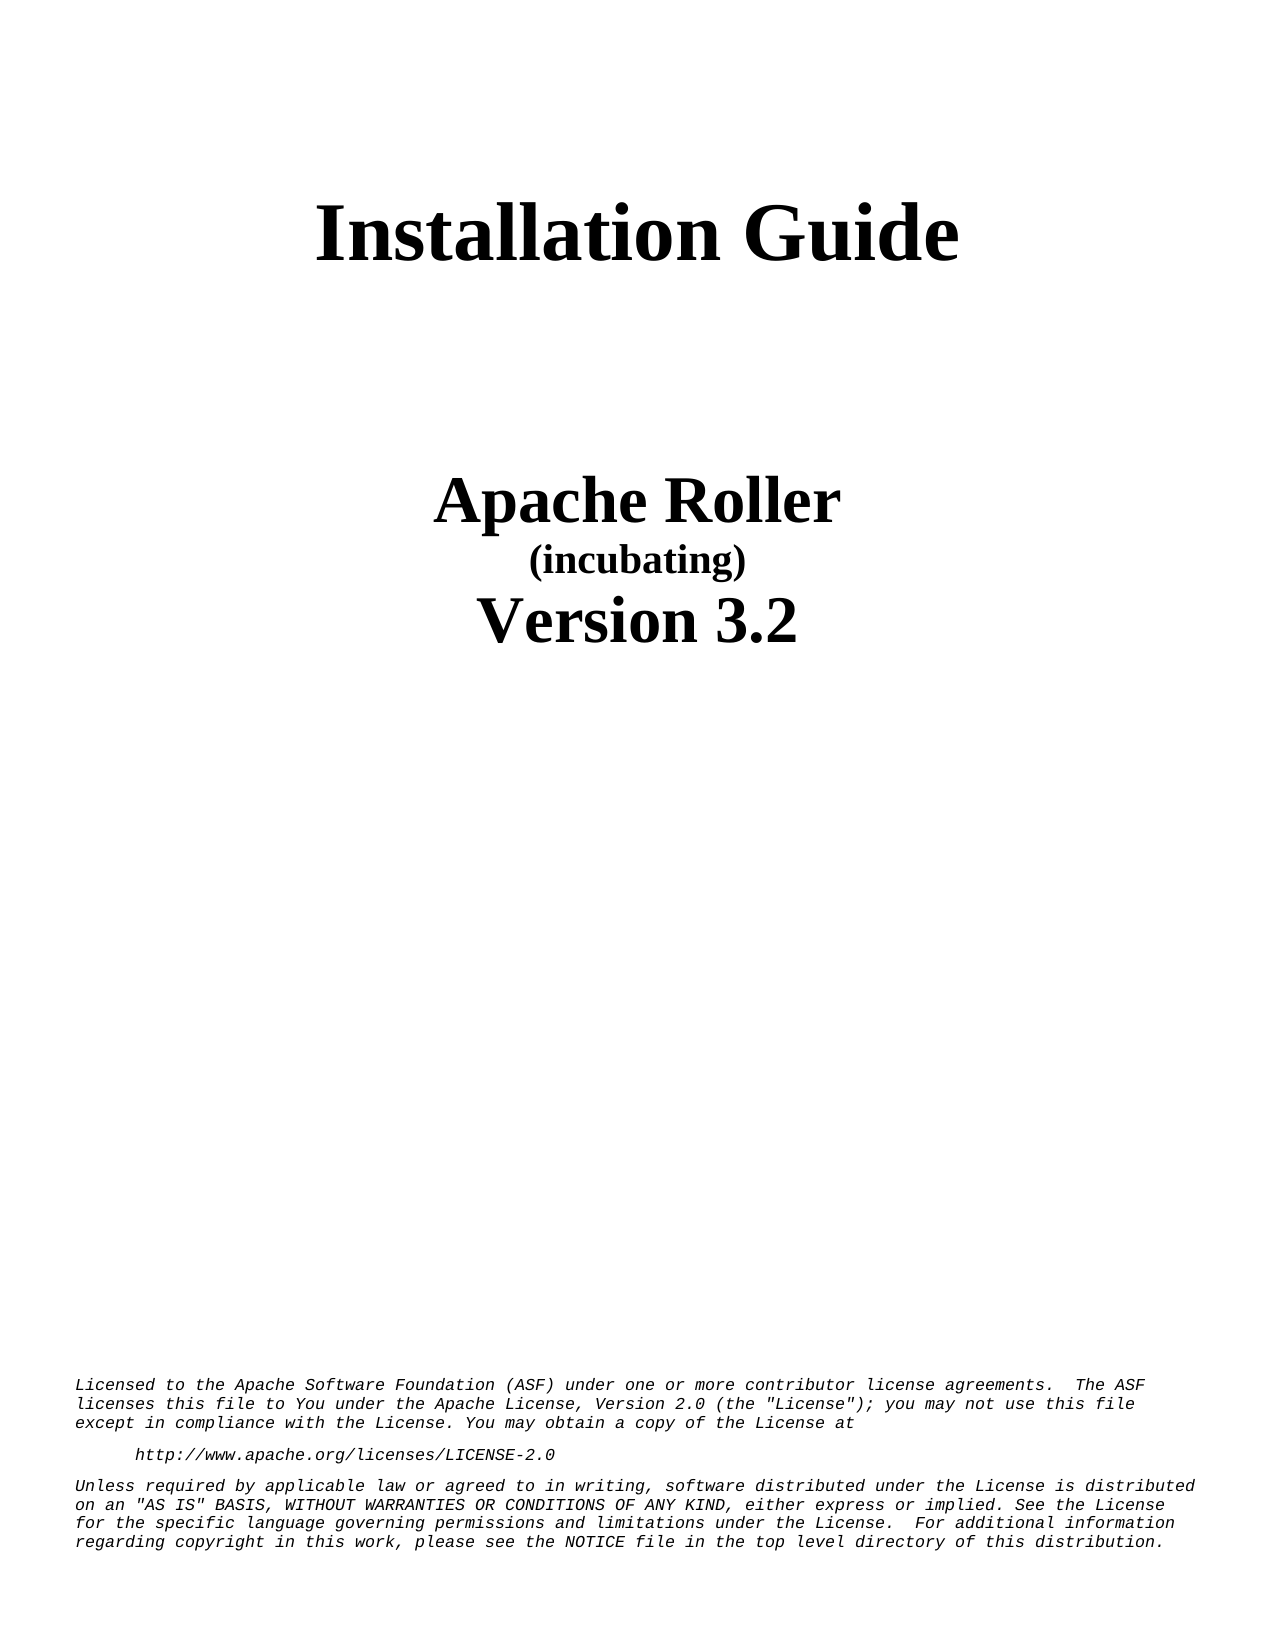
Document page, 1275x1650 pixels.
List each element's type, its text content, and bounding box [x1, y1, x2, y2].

text (incubating) [75, 537, 1200, 583]
text Licensed to the Apache Software Foundation (ASF) under one or more contributor license agreements. The ASF licenses this file to You under the Apache License, Version 2.0 (the "License"); you may not use this file except in compliance with the License. You may obtain a copy of the License at [75, 1377, 1200, 1433]
text Unless required by applicable law or agreed to in writing, software distributed under the License is distributed on an "AS IS" BASIS, WITHOUT WARRANTIES OR CONDITIONS OF ANY KIND, either express or implied. See the License for the specific language governing permissions and limitations under the License. For additional information regarding copyright in this work, please see the NOTICE file in the top level directory of this distribution. [75, 1477, 1200, 1553]
text Version 3.2 [75, 583, 1200, 657]
text Installation Guide [75, 186, 1200, 278]
text http://www.apache.org/licenses/LICENSE-2.0 [75, 1446, 1200, 1465]
text Apache Roller [75, 463, 1200, 537]
